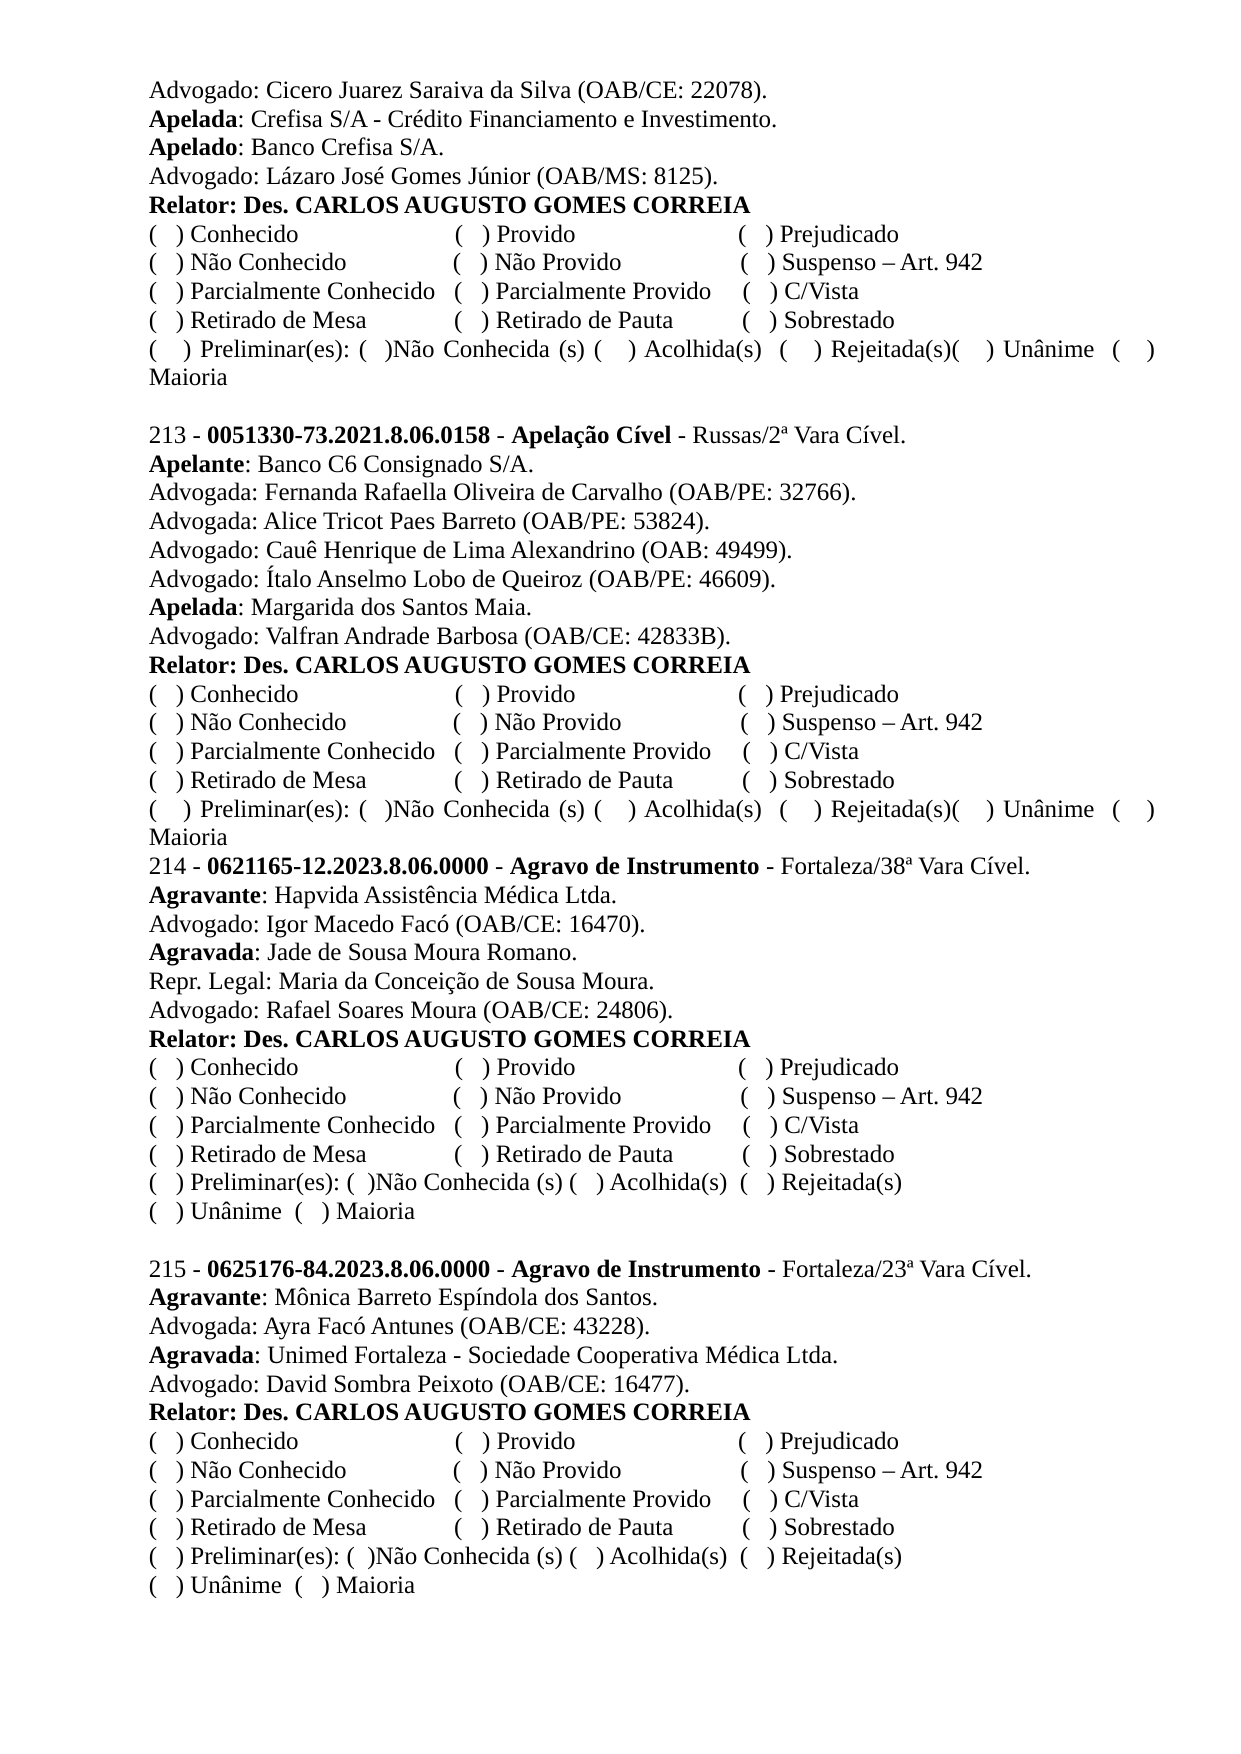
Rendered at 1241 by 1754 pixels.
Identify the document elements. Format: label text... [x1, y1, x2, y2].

text ( ) Parcialmente Conhecido ( ) Parcialmente Provido ( ) C/Vista [148, 1484, 1158, 1512]
text ( ) Retirado de Mesa ( ) Retirado de Pauta ( ) Sobrestado [148, 305, 1158, 334]
text Relator: Des. CARLOS AUGUSTO GOMES CORREIA [148, 1397, 1141, 1426]
text ( ) Retirado de Mesa ( ) Retirado de Pauta ( ) Sobrestado [148, 1139, 1158, 1167]
text ( ) Preliminar(es): ( )Não Conhecida (s) ( ) Acolhida(s) ( ) Rejeitada(s)( ) Unânime ( ) Maioria [148, 334, 1158, 391]
text Relator: Des. CARLOS AUGUSTO GOMES CORREIA [148, 650, 1141, 679]
text Apelante: Banco C6 Consignado S/A. [148, 449, 1141, 477]
text Apelado: Banco Crefisa S/A. [148, 132, 1141, 161]
text ( ) Conhecido ( ) Provido ( ) Prejudicado [148, 1426, 1141, 1455]
text Advogado: David Sombra Peixoto (OAB/CE: 16477). [148, 1369, 1141, 1397]
text ( ) Unânime ( ) Maioria [148, 1196, 1158, 1225]
text ( ) Parcialmente Conhecido ( ) Parcialmente Provido ( ) C/Vista [148, 1110, 1158, 1139]
text Advogada: Fernanda Rafaella Oliveira de Carvalho (OAB/PE: 32766). [148, 477, 1141, 506]
text ( ) Conhecido ( ) Provido ( ) Prejudicado [148, 1052, 1141, 1081]
text Advogado: Ítalo Anselmo Lobo de Queiroz (OAB/PE: 46609). [148, 564, 1141, 592]
text ( ) Não Conhecido ( ) Não Provido ( ) Suspenso – Art. 942 [148, 1081, 1158, 1110]
text ( ) Preliminar(es): ( )Não Conhecida (s) ( ) Acolhida(s) ( ) Rejeitada(s) [148, 1167, 1158, 1196]
text ( ) Parcialmente Conhecido ( ) Parcialmente Provido ( ) C/Vista [148, 276, 1158, 305]
text Advogado: Cicero Juarez Saraiva da Silva (OAB/CE: 22078). [148, 75, 1141, 104]
text Agravada: Jade de Sousa Moura Romano. [148, 937, 1141, 966]
text ( ) Não Conhecido ( ) Não Provido ( ) Suspenso – Art. 942 [148, 247, 1158, 276]
text Agravante: Hapvida Assistência Médica Ltda. [148, 880, 1141, 909]
text Advogado: Valfran Andrade Barbosa (OAB/CE: 42833B). [148, 621, 1141, 650]
text Advogado: Cauê Henrique de Lima Alexandrino (OAB: 49499). [148, 535, 1141, 564]
text ( ) Conhecido ( ) Provido ( ) Prejudicado [148, 679, 1141, 707]
text ( ) Unânime ( ) Maioria [148, 1570, 1158, 1599]
text ( ) Preliminar(es): ( )Não Conhecida (s) ( ) Acolhida(s) ( ) Rejeitada(s)( ) Unânime ( ) Maioria [148, 794, 1158, 851]
text ( ) Preliminar(es): ( )Não Conhecida (s) ( ) Acolhida(s) ( ) Rejeitada(s) [148, 1541, 1158, 1570]
text Repr. Legal: Maria da Conceição de Sousa Moura. [148, 966, 1141, 995]
text Agravada: Unimed Fortaleza - Sociedade Cooperativa Médica Ltda. [148, 1340, 1141, 1369]
text ( ) Não Conhecido ( ) Não Provido ( ) Suspenso – Art. 942 [148, 1455, 1158, 1484]
text 215 - 0625176-84.2023.8.06.0000 - Agravo de Instrumento - Fortaleza/23ª Vara Cível. [148, 1254, 1141, 1282]
text 213 - 0051330-73.2021.8.06.0158 - Apelação Cível - Russas/2ª Vara Cível. [148, 420, 1141, 449]
text Advogado: Rafael Soares Moura (OAB/CE: 24806). [148, 995, 1141, 1024]
text Advogada: Ayra Facó Antunes (OAB/CE: 43228). [148, 1311, 1141, 1340]
text ( ) Parcialmente Conhecido ( ) Parcialmente Provido ( ) C/Vista [148, 736, 1158, 765]
text Advogado: Igor Macedo Facó (OAB/CE: 16470). [148, 909, 1141, 937]
text Relator: Des. CARLOS AUGUSTO GOMES CORREIA [148, 190, 1141, 219]
text Advogado: Lázaro José Gomes Júnior (OAB/MS: 8125). [148, 161, 1141, 190]
text Advogada: Alice Tricot Paes Barreto (OAB/PE: 53824). [148, 506, 1141, 535]
text ( ) Retirado de Mesa ( ) Retirado de Pauta ( ) Sobrestado [148, 1512, 1158, 1541]
text Apelada: Margarida dos Santos Maia. [148, 592, 1141, 621]
text Relator: Des. CARLOS AUGUSTO GOMES CORREIA [148, 1024, 1141, 1052]
text Apelada: Crefisa S/A - Crédito Financiamento e Investimento. [148, 104, 1141, 132]
text ( ) Conhecido ( ) Provido ( ) Prejudicado [148, 219, 1141, 247]
text Agravante: Mônica Barreto Espíndola dos Santos. [148, 1282, 1141, 1311]
text ( ) Retirado de Mesa ( ) Retirado de Pauta ( ) Sobrestado [148, 765, 1158, 794]
text 214 - 0621165-12.2023.8.06.0000 - Agravo de Instrumento - Fortaleza/38ª Vara Cível. [148, 851, 1141, 880]
text ( ) Não Conhecido ( ) Não Provido ( ) Suspenso – Art. 942 [148, 707, 1158, 736]
